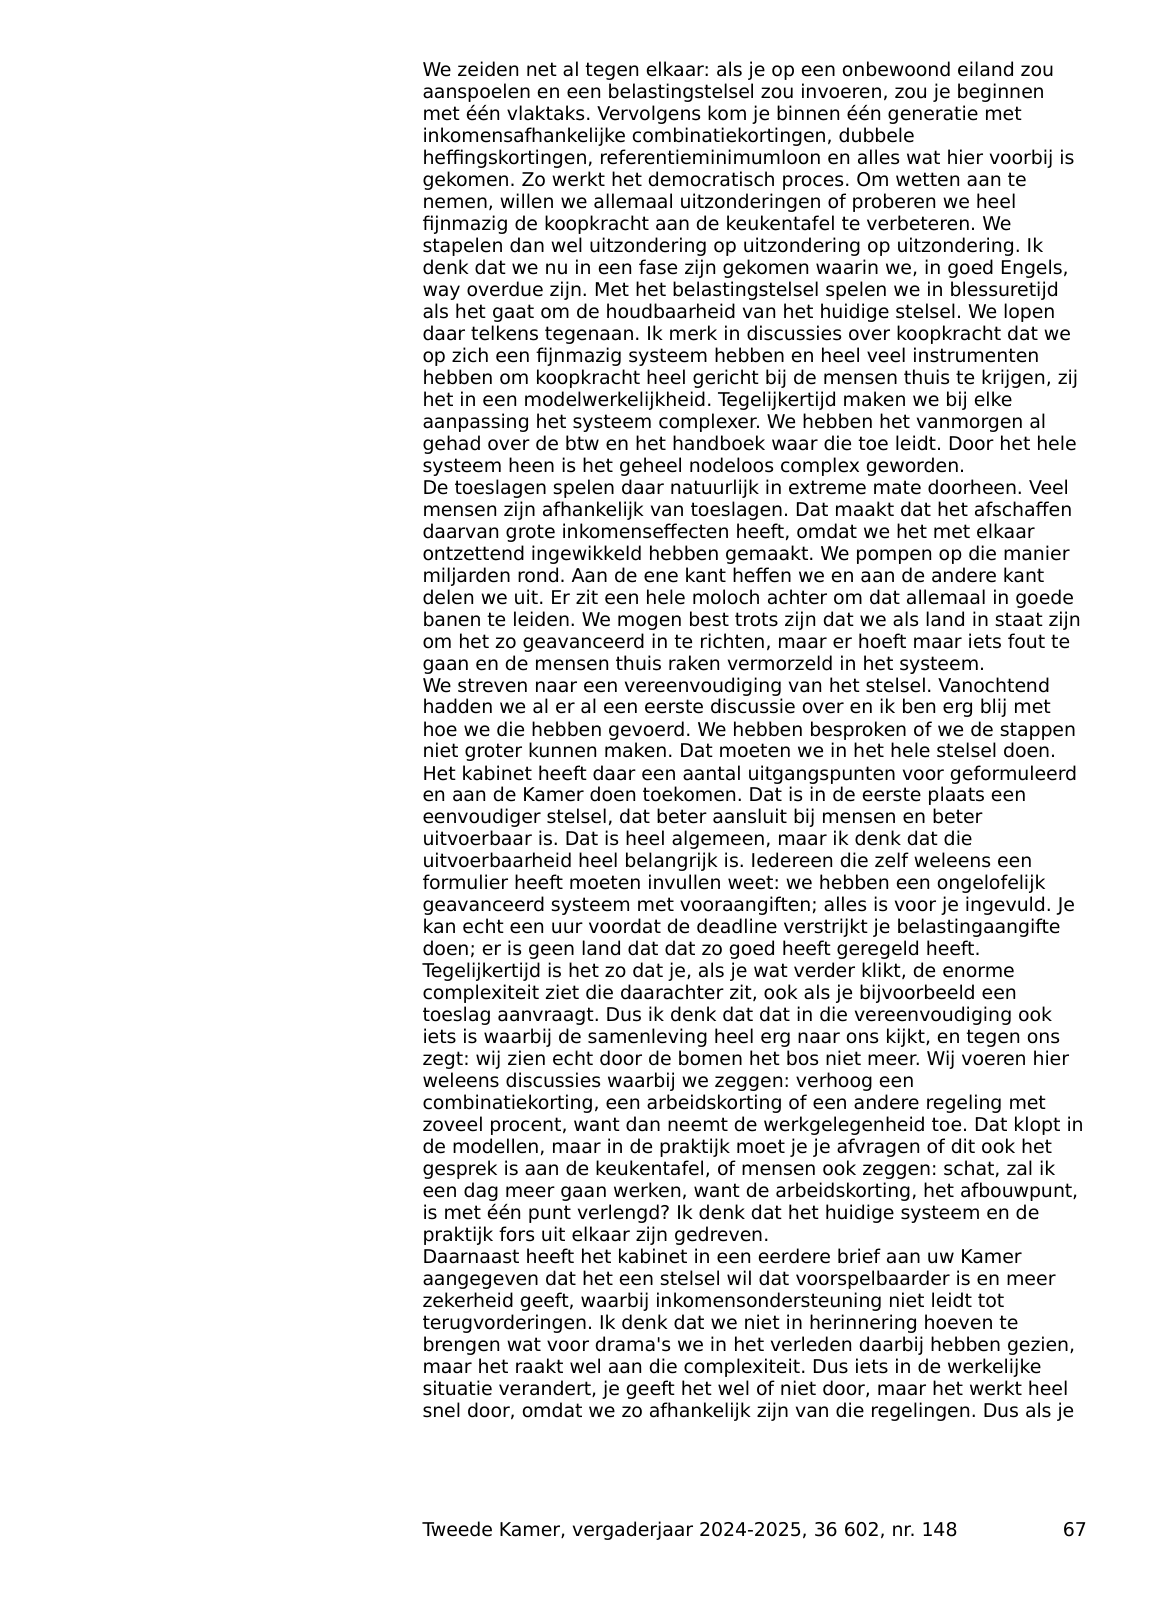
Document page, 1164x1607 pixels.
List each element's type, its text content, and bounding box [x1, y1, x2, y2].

text De toeslagen spelen daar natuurlijk in extreme mate doorheen. Veel mensen zijn afhankelijk van toeslagen. Dat maakt dat het afschaffen daarvan grote inkomenseffecten heeft, omdat we het met elkaar ontzettend ingewikkeld hebben gemaakt. We pompen op die manier miljarden rond. Aan de ene kant heffen we en aan de andere kant delen we uit. Er zit een hele moloch achter om dat allemaal in goede banen te leiden. We mogen best trots zijn dat we als land in staat zijn om het zo geavanceerd in te richten, maar er hoeft maar iets fout te gaan en de mensen thuis raken vermorzeld in het systeem. [422, 477, 1087, 674]
text Daarnaast heeft het kabinet in een eerdere brief aan uw Kamer aangegeven dat het een stelsel wil dat voorspelbaarder is en meer zekerheid geeft, waarbij inkomensondersteuning niet leidt tot terugvorderingen. Ik denk dat we niet in herinnering hoeven te brengen wat voor drama's we in het verleden daarbij hebben gezien, maar het raakt wel aan die complexiteit. Dus iets in de werkelijke situatie verandert, je geeft het wel of niet door, maar het werkt heel snel door, omdat we zo afhankelijk zijn van die regelingen. Dus als je [422, 1246, 1087, 1422]
text We zeiden net al tegen elkaar: als je op een onbewoond eiland zou aanspoelen en een belastingstelsel zou invoeren, zou je beginnen met één vlaktaks. Vervolgens kom je binnen één generatie met inkomensafhankelijke combinatiekortingen, dubbele heffingskortingen, referentieminimumloon en alles wat hier voorbij is gekomen. Zo werkt het democratisch proces. Om wetten aan te nemen, willen we allemaal uitzonderingen of proberen we heel fijnmazig de koopkracht aan de keukentafel te verbeteren. We stapelen dan wel uitzondering op uitzondering op uitzondering. Ik denk dat we nu in een fase zijn gekomen waarin we, in goed Engels, way overdue zijn. Met het belastingstelsel spelen we in blessuretijd als het gaat om de houdbaarheid van het huidige stelsel. We lopen daar telkens tegenaan. Ik merk in discussies over koopkracht dat we op zich een fijnmazig systeem hebben en heel veel instrumenten hebben om koopkracht heel gericht bij de mensen thuis te krijgen, zij het in een modelwerkelijkheid. Tegelijkertijd maken we bij elke aanpassing het systeem complexer. We hebben het vanmorgen al gehad over de btw en het handboek waar die toe leidt. Door het hele systeem heen is het geheel nodeloos complex geworden. [422, 59, 1087, 477]
text We streven naar een vereenvoudiging van het stelsel. Vanochtend hadden we al er al een eerste discussie over en ik ben erg blij met hoe we die hebben gevoerd. We hebben besproken of we de stappen niet groter kunnen maken. Dat moeten we in het hele stelsel doen. Het kabinet heeft daar een aantal uitgangspunten voor geformuleerd en aan de Kamer doen toekomen. Dat is in de eerste plaats een eenvoudiger stelsel, dat beter aansluit bij mensen en beter uitvoerbaar is. Dat is heel algemeen, maar ik denk dat die uitvoerbaarheid heel belangrijk is. Iedereen die zelf weleens een formulier heeft moeten invullen weet: we hebben een ongelofelijk geavanceerd systeem met vooraangiften; alles is voor je ingevuld. Je kan echt een uur voordat de deadline verstrijkt je belastingaangifte doen; er is geen land dat dat zo goed heeft geregeld heeft. Tegelijkertijd is het zo dat je, als je wat verder klikt, de enorme complexiteit ziet die daarachter zit, ook als je bijvoorbeeld een toeslag aanvraagt. Dus ik denk dat dat in die vereenvoudiging ook iets is waarbij de samenleving heel erg naar ons kijkt, en tegen ons zegt: wij zien echt door de bomen het bos niet meer. Wij voeren hier weleens discussies waarbij we zeggen: verhoog een combinatiekorting, een arbeidskorting of een andere regeling met zoveel procent, want dan neemt de werkgelegenheid toe. Dat klopt in de modellen, maar in de praktijk moet je je afvragen of dit ook het gesprek is aan de keukentafel, of mensen ook zeggen: schat, zal ik een dag meer gaan werken, want de arbeidskorting, het afbouwpunt, is met één punt verlengd? Ik denk dat het huidige systeem en de praktijk fors uit elkaar zijn gedreven. [422, 674, 1087, 1246]
